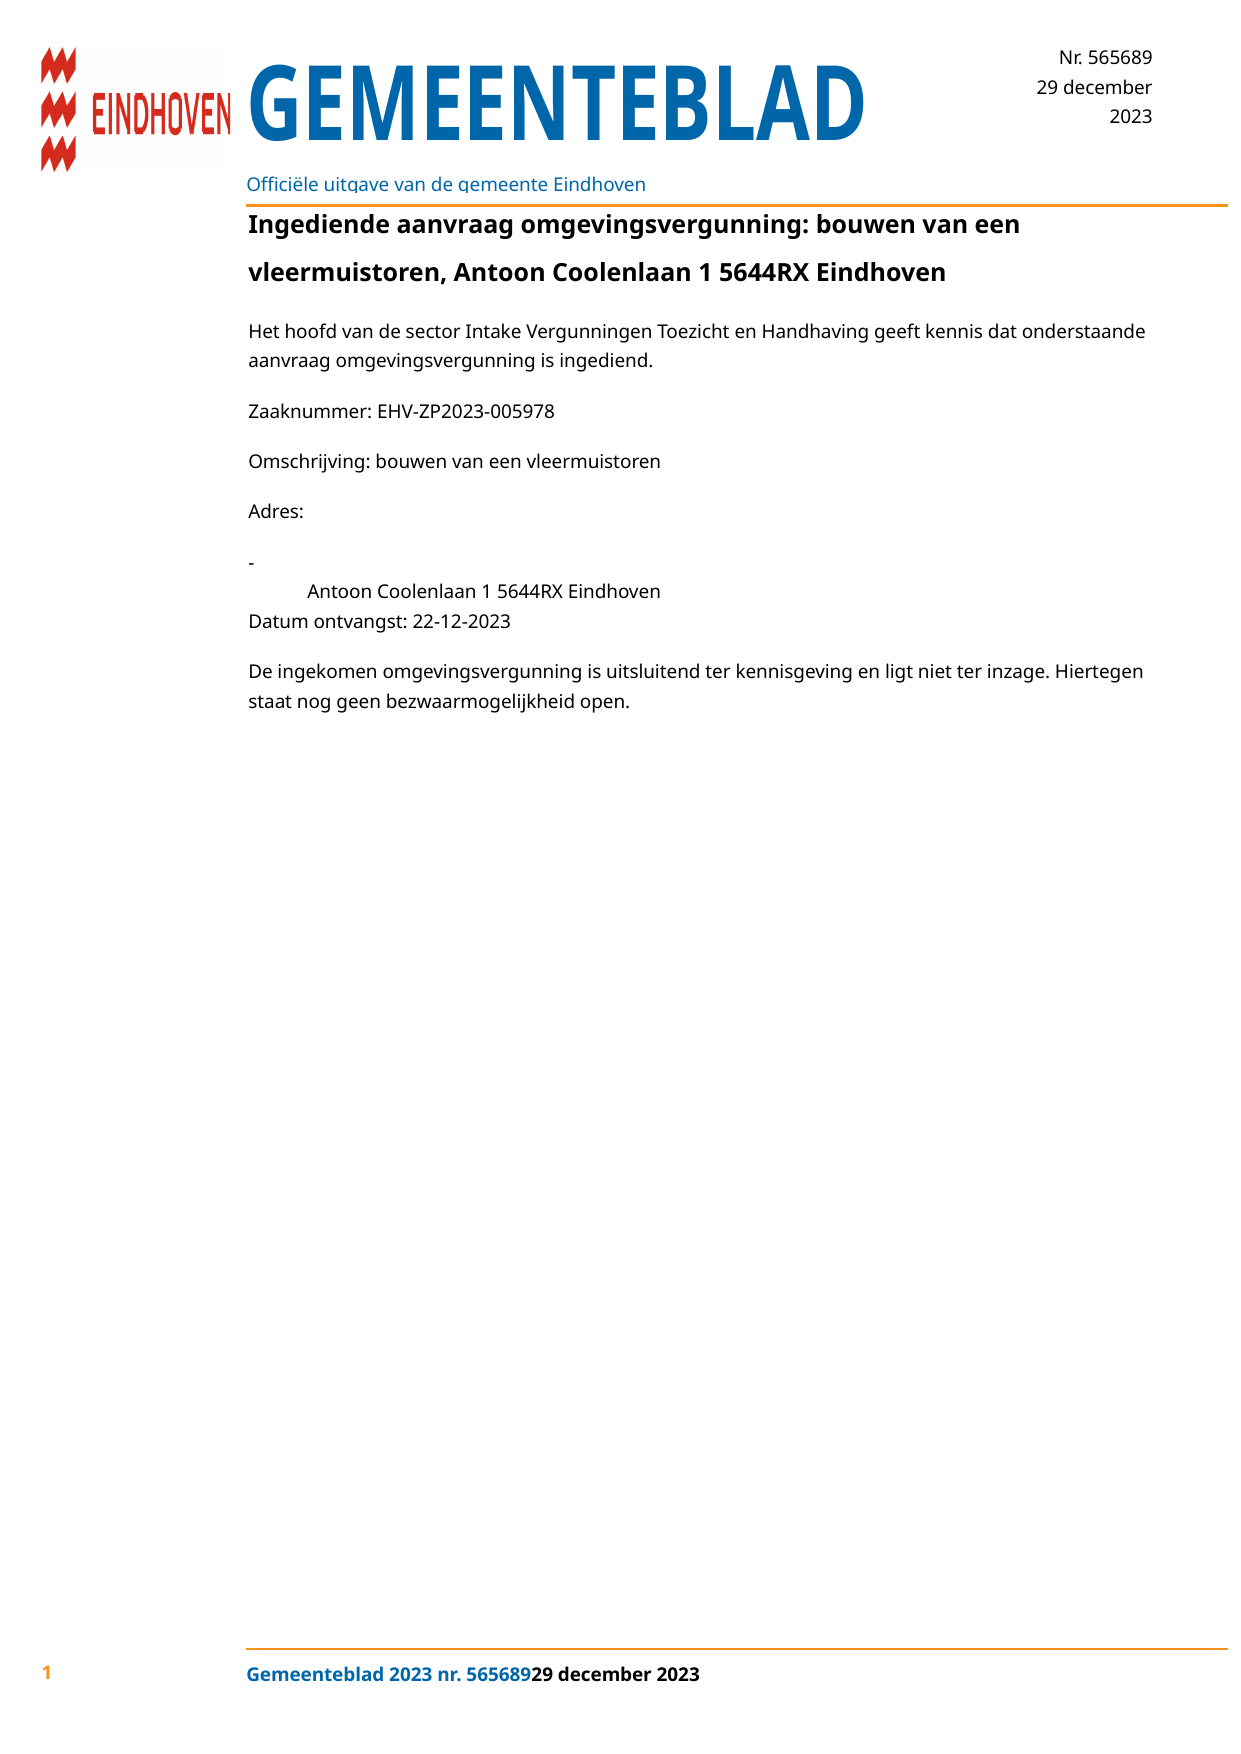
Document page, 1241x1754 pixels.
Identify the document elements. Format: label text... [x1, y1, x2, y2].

picture [41, 47, 231, 172]
text Het hoofd van de sector Intake Vergunningen Toezicht en Handhaving geeft kennis dat onderstaande aanvraag omgevingsvergunning is ingediend. [248, 318, 1152, 373]
text Adres: [248, 499, 1152, 524]
text Zaaknummer: EHV-ZP2023-005978 [248, 398, 1152, 424]
text Datum ontvangst: 22-12-2023 [248, 608, 1152, 634]
text De ingekomen omgevingsvergunning is uitsluitend ter kennisgeving en ligt niet ter inzage. Hiertegen staat nog geen bezwaarmogelijkheid open. [248, 659, 1152, 714]
text Ingediende aanvraag omgevingsvergunning: bouwen van een vleermuistoren, Antoon Coolenlaan 1 5644RX Eindhoven [248, 207, 1152, 288]
list Antoon Coolenlaan 1 5644RX Eindhoven [248, 579, 1152, 604]
text Omschrijving: bouwen van een vleermuistoren [248, 448, 1152, 474]
